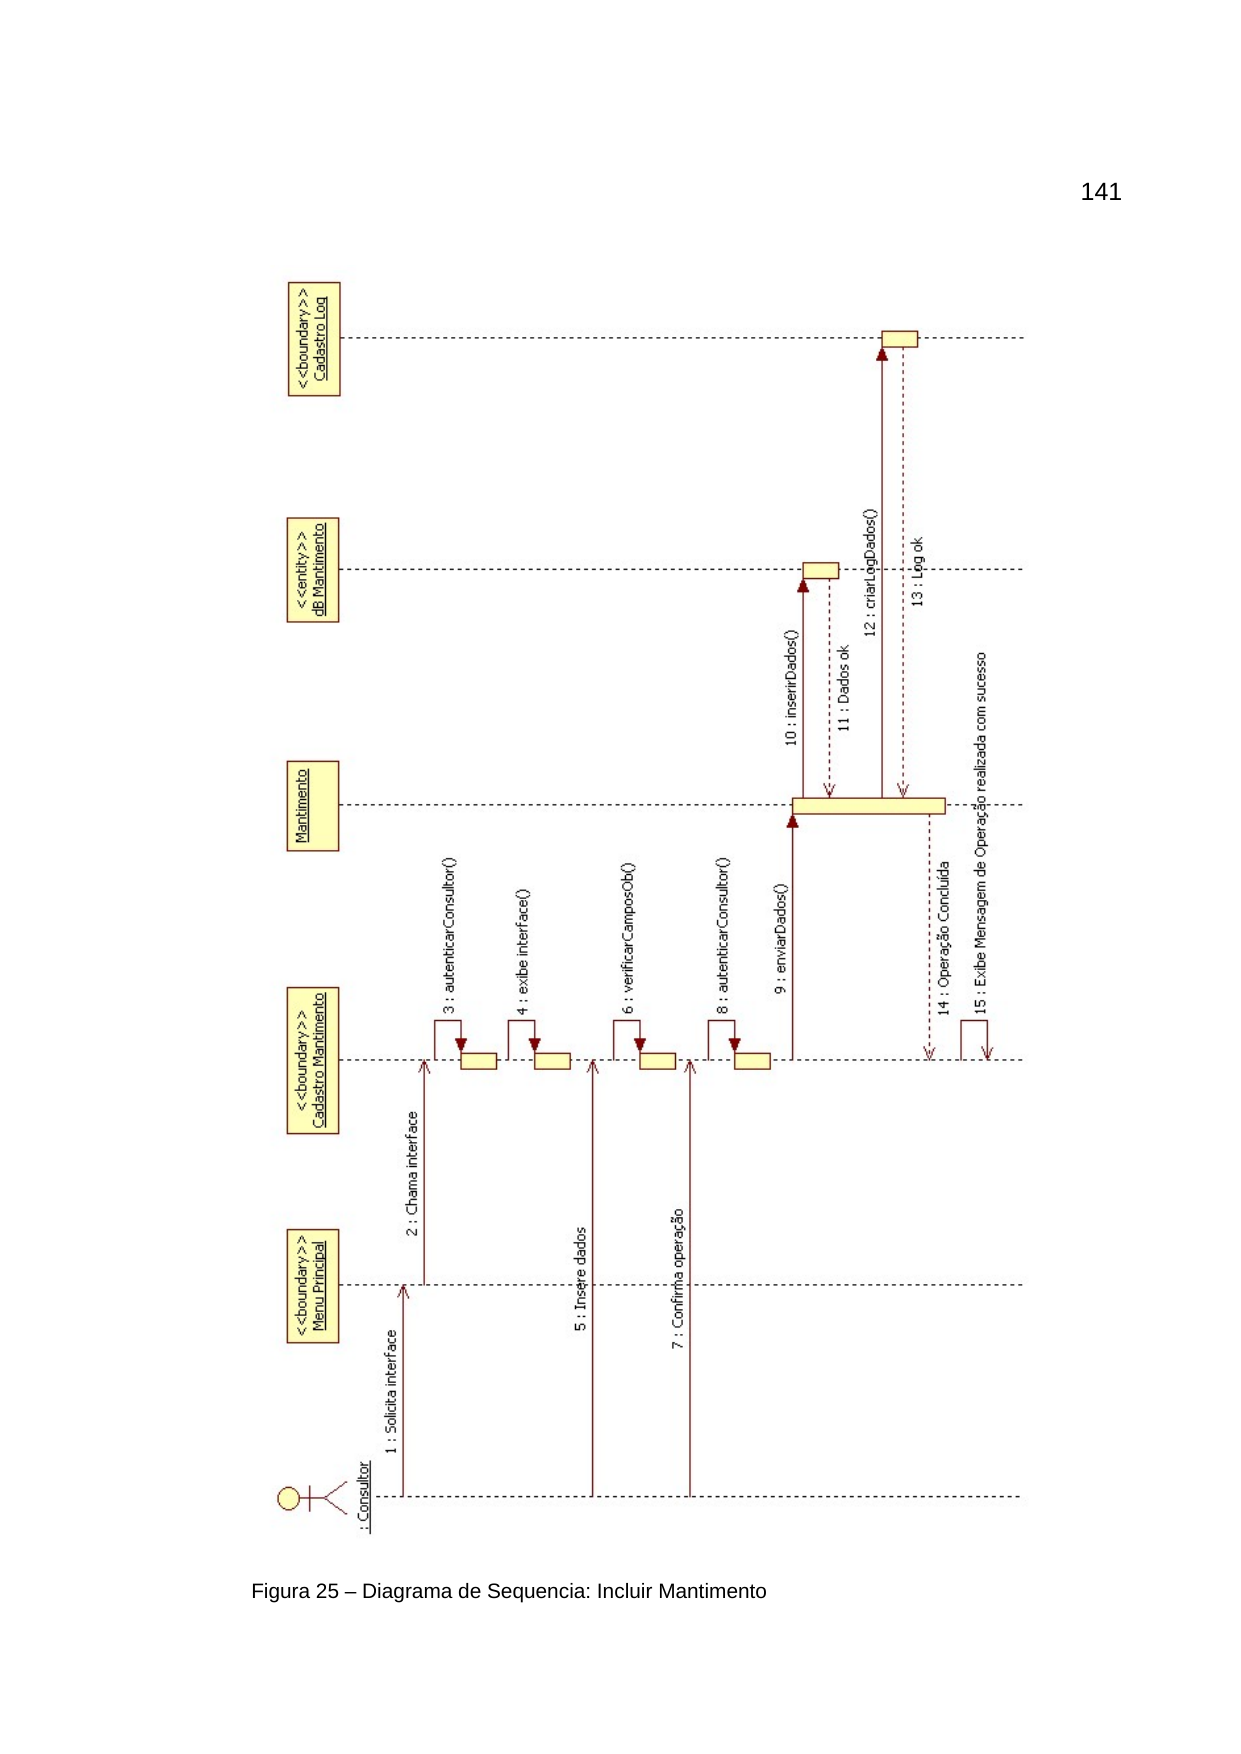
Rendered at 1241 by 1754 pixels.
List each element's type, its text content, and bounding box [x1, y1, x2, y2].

picture [250, 265, 1049, 1579]
text Figura 25 – Diagrama de Sequencia: Incluir Mantimento [177, 1579, 1122, 1602]
